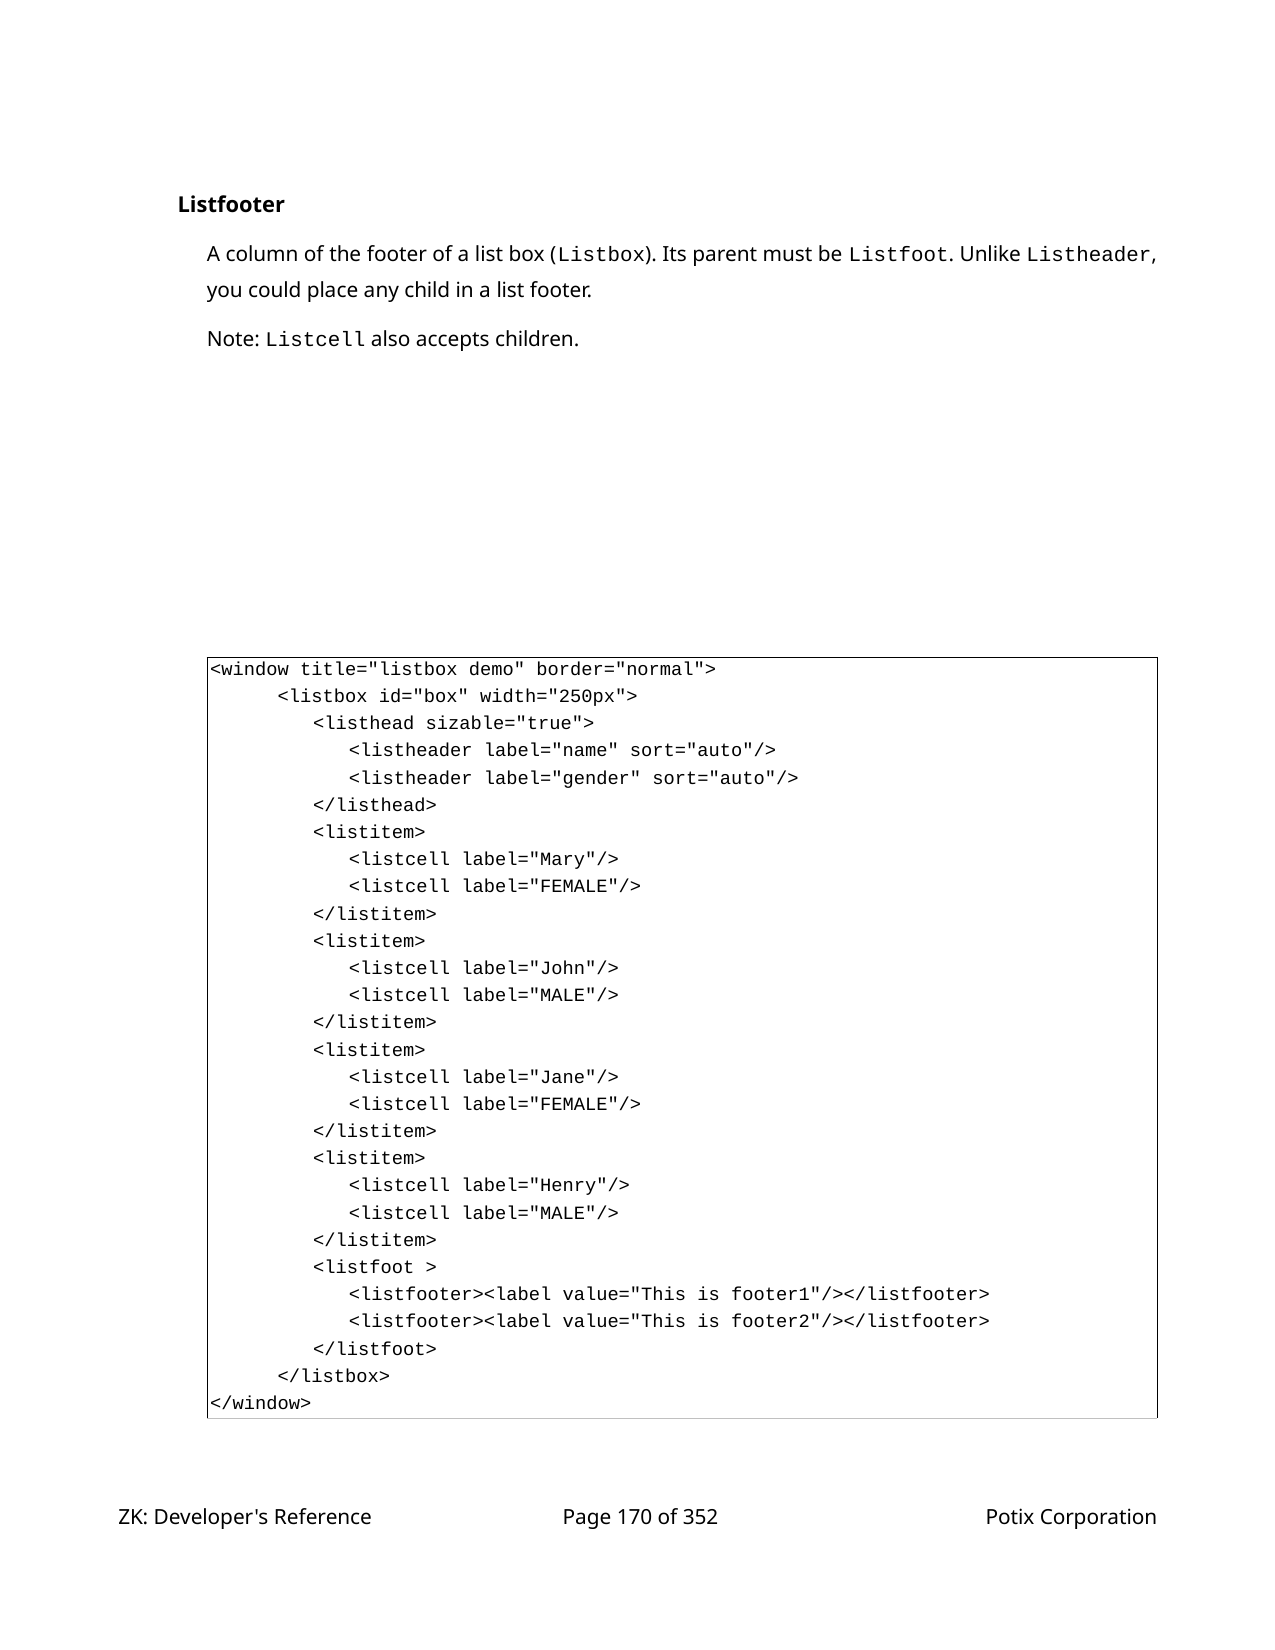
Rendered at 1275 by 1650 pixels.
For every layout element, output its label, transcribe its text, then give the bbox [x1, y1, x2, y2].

text <listitem> [208, 820, 1157, 844]
text <window title="listbox demo" border="normal"> [208, 658, 1157, 681]
text <listfooter><label value="This is footer1"/></listfooter> [208, 1282, 1157, 1306]
text </listbox> [208, 1364, 1157, 1388]
text <listcell label="Henry"/> [208, 1173, 1157, 1198]
text </listitem> [208, 1119, 1157, 1143]
text <listheader label="name" sort="auto"/> [208, 738, 1157, 763]
subtitle Listfooter [177, 189, 1157, 219]
text <listcell label="Mary"/> [208, 847, 1157, 871]
text <listcell label="MALE"/> [208, 1201, 1157, 1225]
text </listitem> [208, 1010, 1157, 1034]
text <listfooter><label value="This is footer2"/></listfooter> [208, 1309, 1157, 1333]
text </listfoot> [208, 1336, 1157, 1361]
text <listcell label="FEMALE"/> [208, 1092, 1157, 1116]
text <listbox id="box" width="250px"> [208, 684, 1157, 708]
text </listitem> [208, 1228, 1157, 1252]
text <listcell label="John"/> [208, 956, 1157, 980]
text </listitem> [208, 901, 1157, 926]
text Note: Listcell also accepts children. [207, 324, 1157, 352]
text <listcell label="Jane"/> [208, 1064, 1157, 1089]
text <listheader label="gender" sort="auto"/> [208, 766, 1157, 790]
text <listitem> [208, 1146, 1157, 1170]
text <listitem> [208, 1037, 1157, 1062]
text A column of the footer of a list box (Listbox). Its parent must be Listfoot. Unlike Listheader, you could place any child in a list footer. [207, 239, 1157, 303]
text </listhead> [208, 793, 1157, 817]
text <listcell label="FEMALE"/> [208, 874, 1157, 898]
text <listitem> [208, 929, 1157, 953]
text <listcell label="MALE"/> [208, 983, 1157, 1007]
text </window> [208, 1391, 1157, 1418]
text <listhead sizable="true"> [208, 711, 1157, 735]
text <listfoot > [208, 1255, 1157, 1279]
